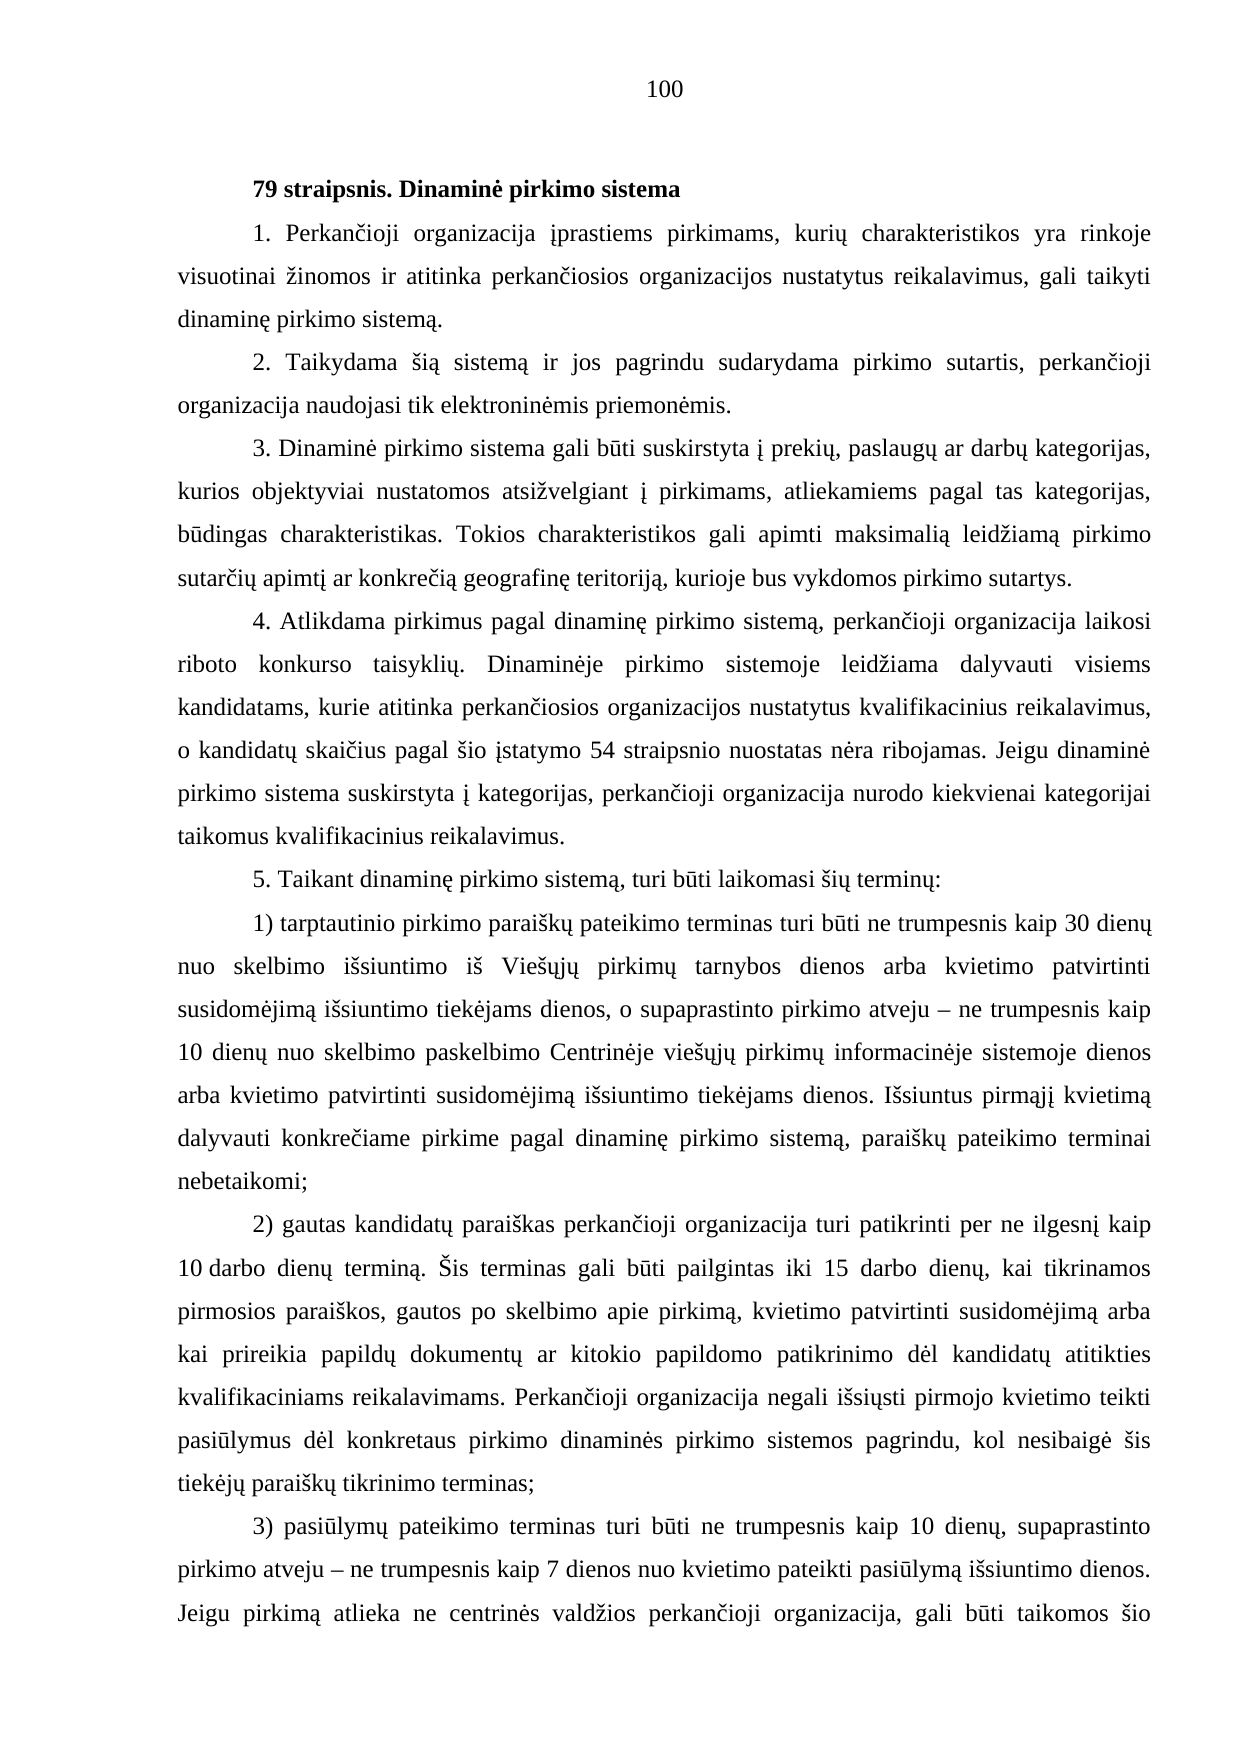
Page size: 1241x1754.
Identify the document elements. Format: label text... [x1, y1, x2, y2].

text 4. Atlikdama pirkimus pagal dinaminę pirkimo sistemą, perkančioji organizacija laikosi riboto konkurso taisyklių. Dinaminėje pirkimo sistemoje leidžiama dalyvauti visiems kandidatams, kurie atitinka perkančiosios organizacijos nustatytus kvalifikacinius reikalavimus, o kandidatų skaičius pagal šio įstatymo 54 straipsnio nuostatas nėra ribojamas. Jeigu dinaminė pirkimo sistema suskirstyta į kategorijas, perkančioji organizacija nurodo kiekvienai kategorijai taikomus kvalifikacinius reikalavimus. [177, 606, 1152, 850]
text 79 straipsnis. Dinaminė pirkimo sistema [177, 174, 1152, 203]
text 2) gautas kandidatų paraiškas perkančioji organizacija turi patikrinti per ne ilgesnį kaip 10 darbo dienų terminą. Šis terminas gali būti pailgintas iki 15 darbo dienų, kai tikrinamos pirmosios paraiškos, gautos po skelbimo apie pirkimą, kvietimo patvirtinti susidomėjimą arba kai prireikia papildų dokumentų ar kitokio papildomo patikrinimo dėl kandidatų atitikties kvalifikaciniams reikalavimams. Perkančioji organizacija negali išsiųsti pirmojo kvietimo teikti pasiūlymus dėl konkretaus pirkimo dinaminės pirkimo sistemos pagrindu, kol nesibaigė šis tiekėjų paraiškų tikrinimo terminas; [177, 1209, 1152, 1497]
text 1. Perkančioji organizacija įprastiems pirkimams, kurių charakteristikos yra rinkoje visuotinai žinomos ir atitinka perkančiosios organizacijos nustatytus reikalavimus, gali taikyti dinaminę pirkimo sistemą. [177, 218, 1152, 333]
text 3) pasiūlymų pateikimo terminas turi būti ne trumpesnis kaip 10 dienų, supaprastinto pirkimo atveju – ne trumpesnis kaip 7 dienos nuo kvietimo pateikti pasiūlymą išsiuntimo dienos. Jeigu pirkimą atlieka ne centrinės valdžios perkančioji organizacija, gali būti taikomos šio [177, 1511, 1152, 1626]
text 5. Taikant dinaminę pirkimo sistemą, turi būti laikomasi šių terminų: [177, 864, 1152, 893]
text 3. Dinaminė pirkimo sistema gali būti suskirstyta į prekių, paslaugų ar darbų kategorijas, kurios objektyviai nustatomos atsižvelgiant į pirkimams, atliekamiems pagal tas kategorijas, būdingas charakteristikas. Tokios charakteristikos gali apimti maksimalią leidžiamą pirkimo sutarčių apimtį ar konkrečią geografinę teritoriją, kurioje bus vykdomos pirkimo sutartys. [177, 433, 1152, 591]
text 2. Taikydama šią sistemą ir jos pagrindu sudarydama pirkimo sutartis, perkančioji organizacija naudojasi tik elektroninėmis priemonėmis. [177, 347, 1152, 419]
text 1) tarptautinio pirkimo paraiškų pateikimo terminas turi būti ne trumpesnis kaip 30 dienų nuo skelbimo išsiuntimo iš Viešųjų pirkimų tarnybos dienos arba kvietimo patvirtinti susidomėjimą išsiuntimo tiekėjams dienos, o supaprastinto pirkimo atveju – ne trumpesnis kaip 10 dienų nuo skelbimo paskelbimo Centrinėje viešųjų pirkimų informacinėje sistemoje dienos arba kvietimo patvirtinti susidomėjimą išsiuntimo tiekėjams dienos. Išsiuntus pirmąjį kvietimą dalyvauti konkrečiame pirkime pagal dinaminę pirkimo sistemą, paraiškų pateikimo terminai nebetaikomi; [177, 908, 1152, 1195]
